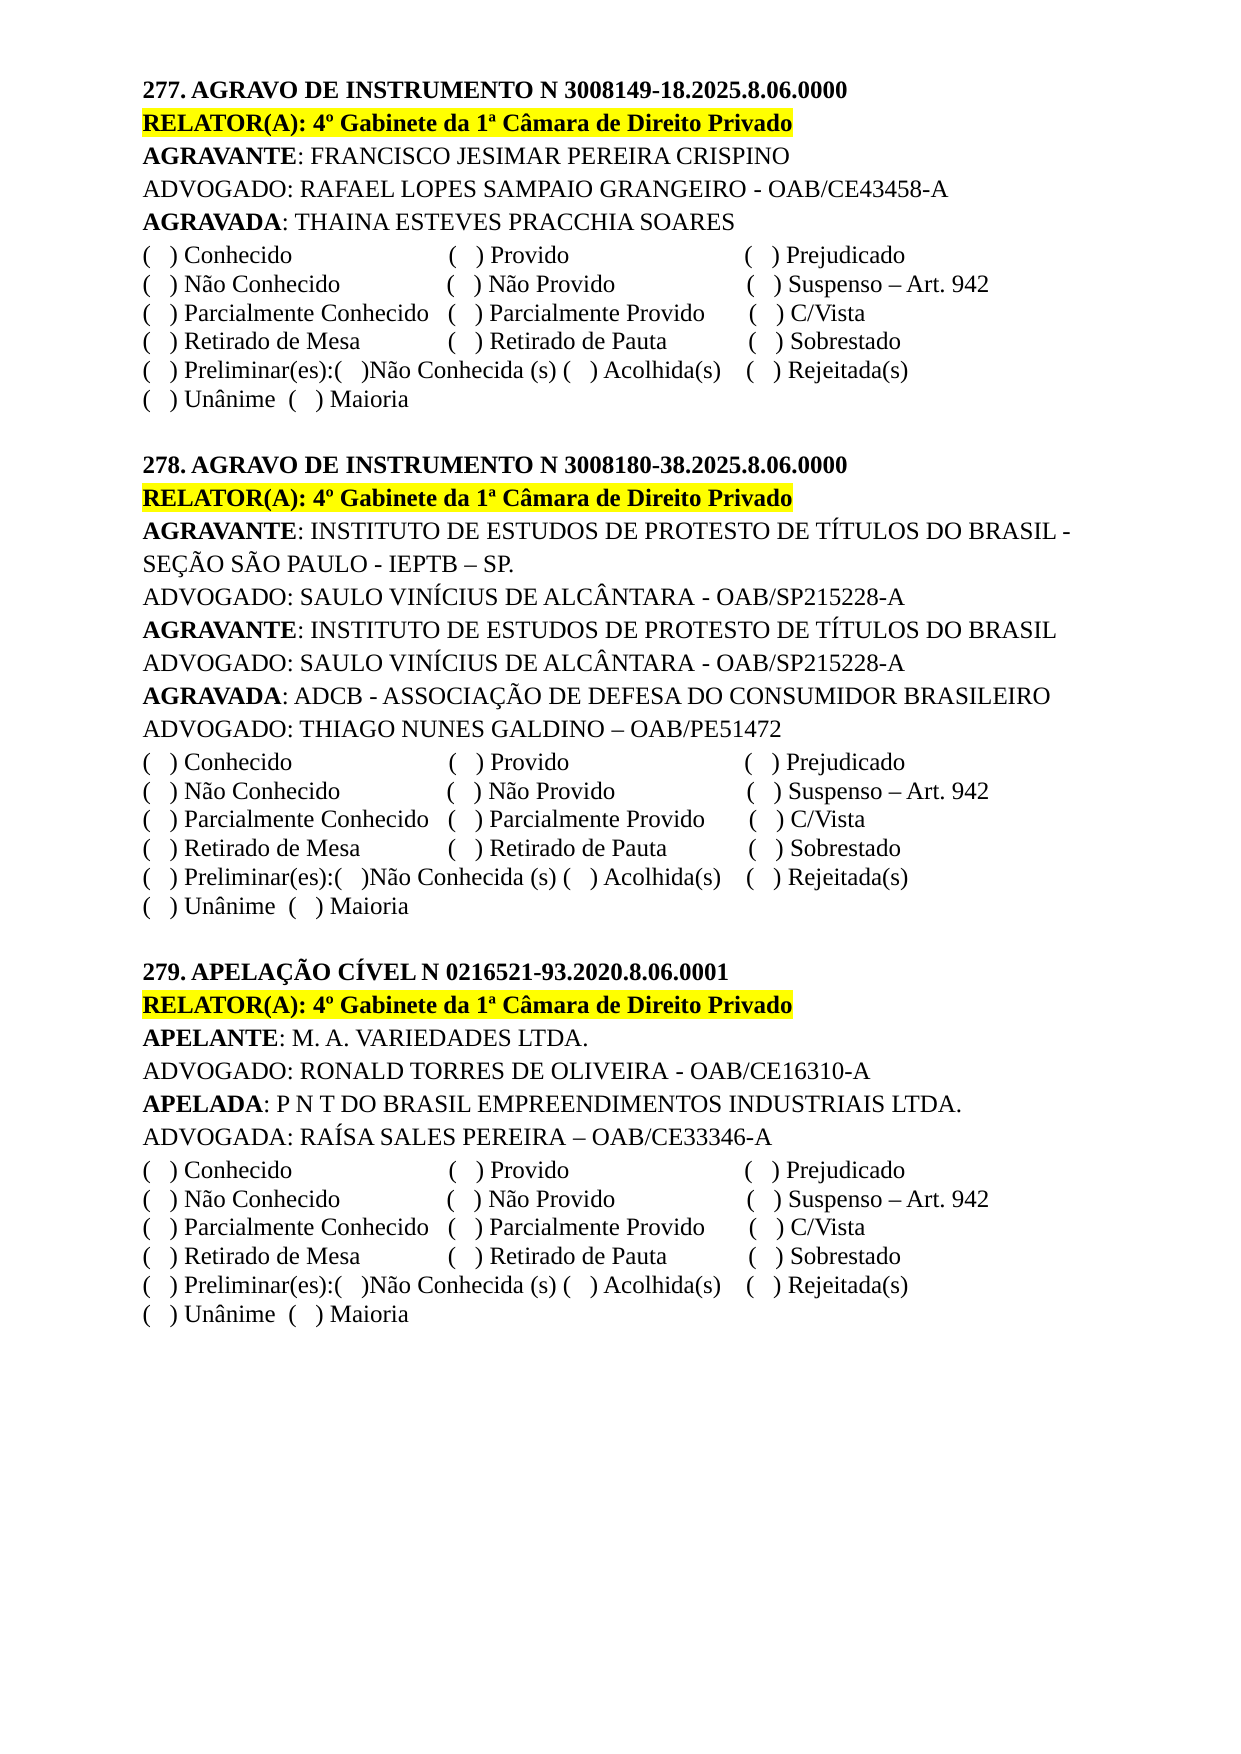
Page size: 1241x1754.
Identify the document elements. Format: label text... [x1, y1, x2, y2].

text ( ) Conhecido ( ) Provido ( ) Prejudicado [142, 240, 1141, 269]
text ( ) Não Conhecido ( ) Não Provido ( ) Suspenso – Art. 942 [142, 1184, 1158, 1212]
text ( ) Preliminar(es):( )Não Conhecida (s) ( ) Acolhida(s) ( ) Rejeitada(s) [142, 862, 1158, 891]
text ( ) Parcialmente Conhecido ( ) Parcialmente Provido ( ) C/Vista [142, 804, 1158, 833]
text 277. AGRAVO DE INSTRUMENTO N 3008149-18.2025.8.06.0000 RELATOR(A): 4º Gabinete da 1ª Câmara de Direito Privado AGRAVANTE: FRANCISCO JESIMAR PEREIRA CRISPINO ADVOGADO: RAFAEL LOPES SAMPAIO GRANGEIRO - OAB/CE43458-A AGRAVADA: THAINA ESTEVES PRACCHIA SOARES [142, 75, 1141, 236]
text ( ) Unânime ( ) Maioria 279. APELAÇÃO CÍVEL N 0216521-93.2020.8.06.0001 RELATOR(A): 4º Gabinete da 1ª Câmara de Direito Privado APELANTE: M. A. VARIEDADES LTDA. ADVOGADO: RONALD TORRES DE OLIVEIRA - OAB/CE16310-A APELADA: P N T DO BRASIL EMPREENDIMENTOS INDUSTRIAIS LTDA. ADVOGADA: RAÍSA SALES PEREIRA – OAB/CE33346-A [142, 891, 1141, 1151]
text ( ) Retirado de Mesa ( ) Retirado de Pauta ( ) Sobrestado [142, 1241, 1158, 1270]
text ( ) Preliminar(es):( )Não Conhecida (s) ( ) Acolhida(s) ( ) Rejeitada(s) [142, 355, 1158, 384]
text ( ) Preliminar(es):( )Não Conhecida (s) ( ) Acolhida(s) ( ) Rejeitada(s) [142, 1270, 1158, 1299]
text ( ) Não Conhecido ( ) Não Provido ( ) Suspenso – Art. 942 [142, 776, 1158, 804]
text ( ) Unânime ( ) Maioria [142, 1299, 1141, 1393]
text ( ) Unânime ( ) Maioria 278. AGRAVO DE INSTRUMENTO N 3008180-38.2025.8.06.0000 RELATOR(A): 4º Gabinete da 1ª Câmara de Direito Privado AGRAVANTE: INSTITUTO DE ESTUDOS DE PROTESTO DE TÍTULOS DO BRASIL - SEÇÃO SÃO PAULO - IEPTB – SP. ADVOGADO: SAULO VINÍCIUS DE ALCÂNTARA - OAB/SP215228-A AGRAVANTE: INSTITUTO DE ESTUDOS DE PROTESTO DE TÍTULOS DO BRASIL ADVOGADO: SAULO VINÍCIUS DE ALCÂNTARA - OAB/SP215228-A AGRAVADA: ADCB - ASSOCIAÇÃO DE DEFESA DO CONSUMIDOR BRASILEIRO ADVOGADO: THIAGO NUNES GALDINO – OAB/PE51472 [142, 384, 1141, 743]
text ( ) Parcialmente Conhecido ( ) Parcialmente Provido ( ) C/Vista [142, 298, 1158, 326]
text ( ) Conhecido ( ) Provido ( ) Prejudicado [142, 747, 1141, 776]
text ( ) Não Conhecido ( ) Não Provido ( ) Suspenso – Art. 942 [142, 269, 1158, 298]
text ( ) Retirado de Mesa ( ) Retirado de Pauta ( ) Sobrestado [142, 326, 1158, 355]
text ( ) Retirado de Mesa ( ) Retirado de Pauta ( ) Sobrestado [142, 833, 1158, 862]
text ( ) Parcialmente Conhecido ( ) Parcialmente Provido ( ) C/Vista [142, 1212, 1158, 1241]
text ( ) Conhecido ( ) Provido ( ) Prejudicado [142, 1155, 1141, 1184]
